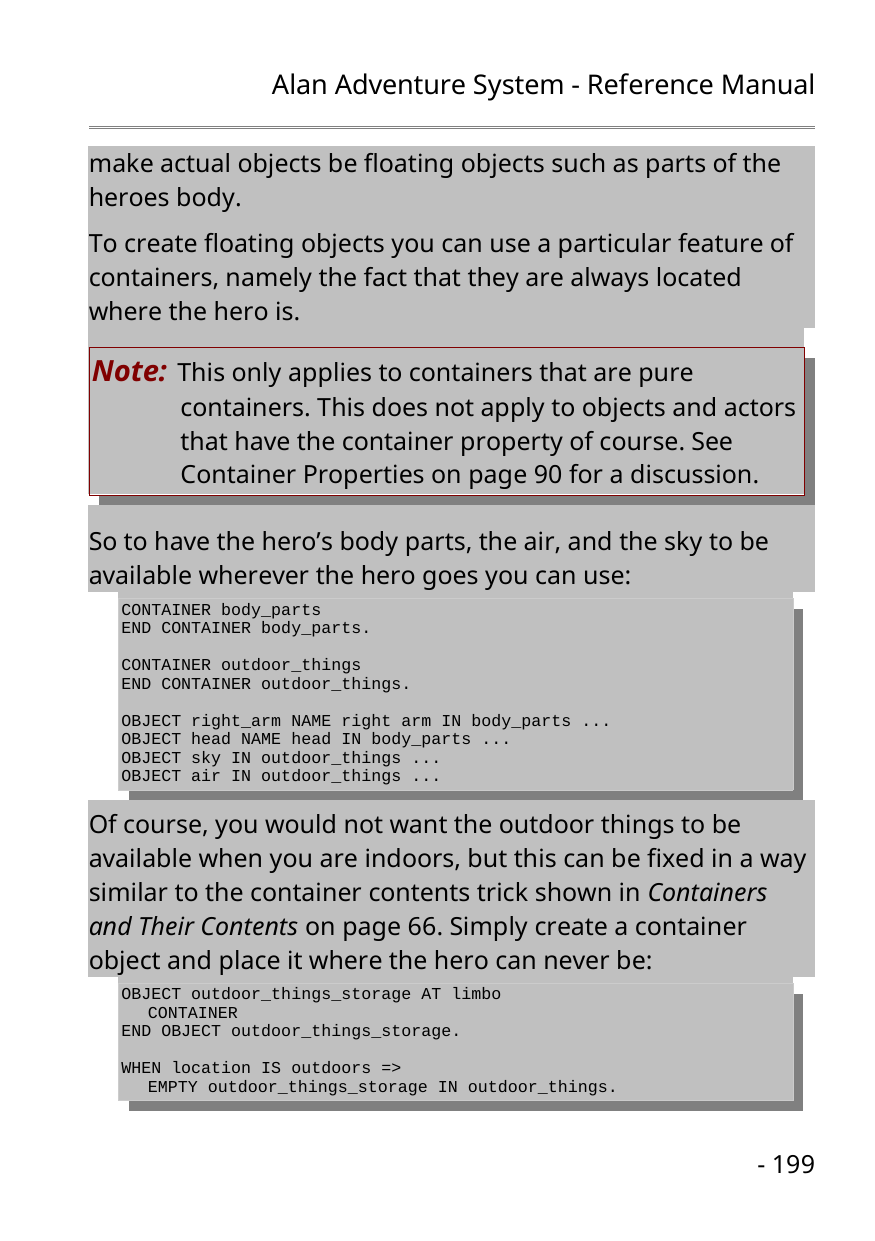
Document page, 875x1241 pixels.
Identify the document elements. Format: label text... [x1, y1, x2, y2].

text CONTAINER body_parts END CONTAINER body_parts. CONTAINER outdoor_things END CONTAINER outdoor_things. OBJECT right_arm NAME right arm IN body_parts ... OBJECT head NAME head IN body_parts ... OBJECT sky IN outdoor_things ... OBJECT air IN outdoor_things ... [119, 599, 793, 790]
text OBJECT outdoor_things_storage AT limbo CONTAINER END OBJECT outdoor_things_storage. WHEN location IS outdoors => EMPTY outdoor_things_storage IN outdoor_things. [119, 984, 793, 1100]
text So to have the hero’s body parts, the air, and the sky to be available wher­ever the hero goes you can use: [88, 524, 815, 592]
text To create floating objects you can use a particular feature of containers, name­ly the fact that they are always located where the hero is. [88, 226, 815, 328]
text Of course, you would not want the outdoor things to be available when you are indoors, but this can be fixed in a way similar to the container contents trick shown in Containers and Their Contents on page 66. Simply create a contain­er object and place it where the hero can never be: [88, 807, 815, 977]
list This only applies to containers that are pure containers. This does not apply to objects and actors that have the container property of course. See Container Properties on page 70 for a discussion. [90, 348, 804, 494]
text make actual objects be floating objects such as parts of the heroes body. [88, 146, 815, 213]
